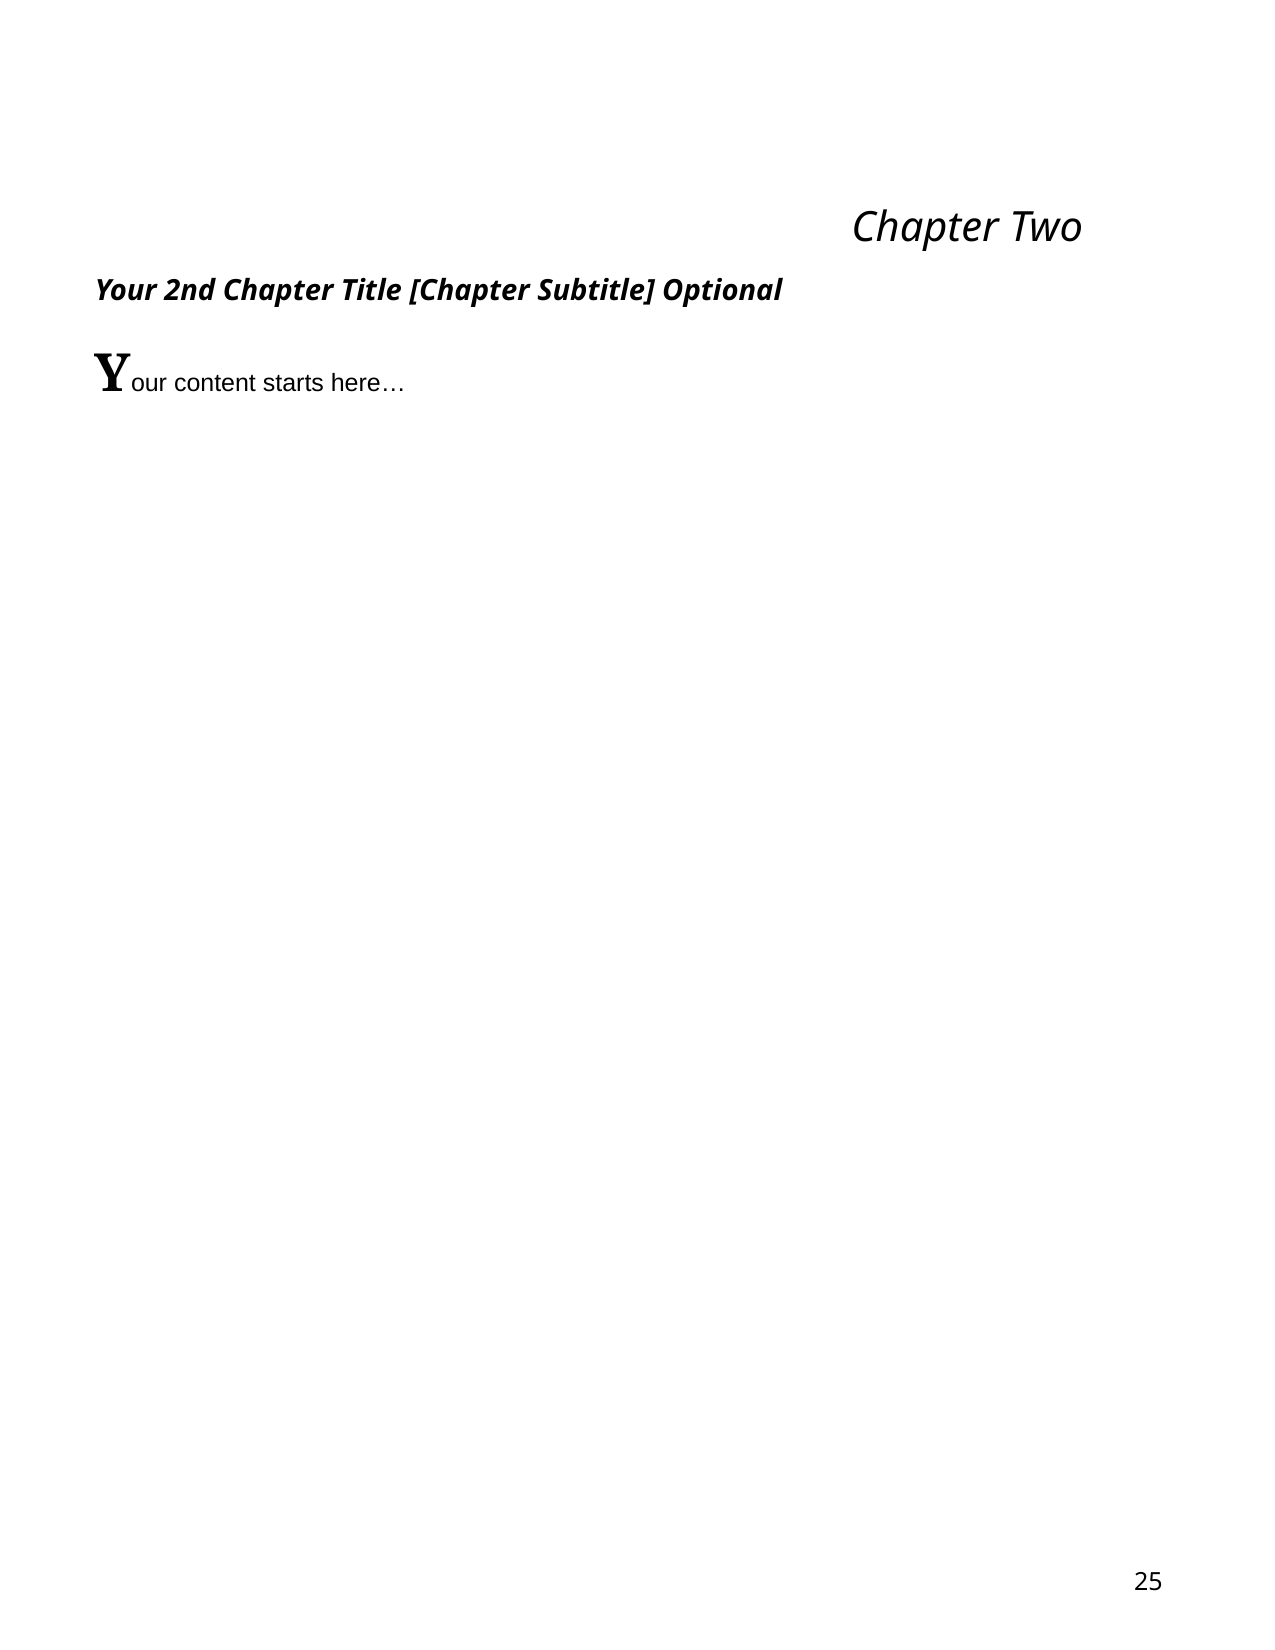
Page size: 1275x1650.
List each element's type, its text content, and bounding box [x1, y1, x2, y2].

subtitle Your 2nd Chapter Title [Chapter Subtitle] Optional [94, 269, 1162, 308]
text Your content starts here… [94, 336, 1162, 407]
